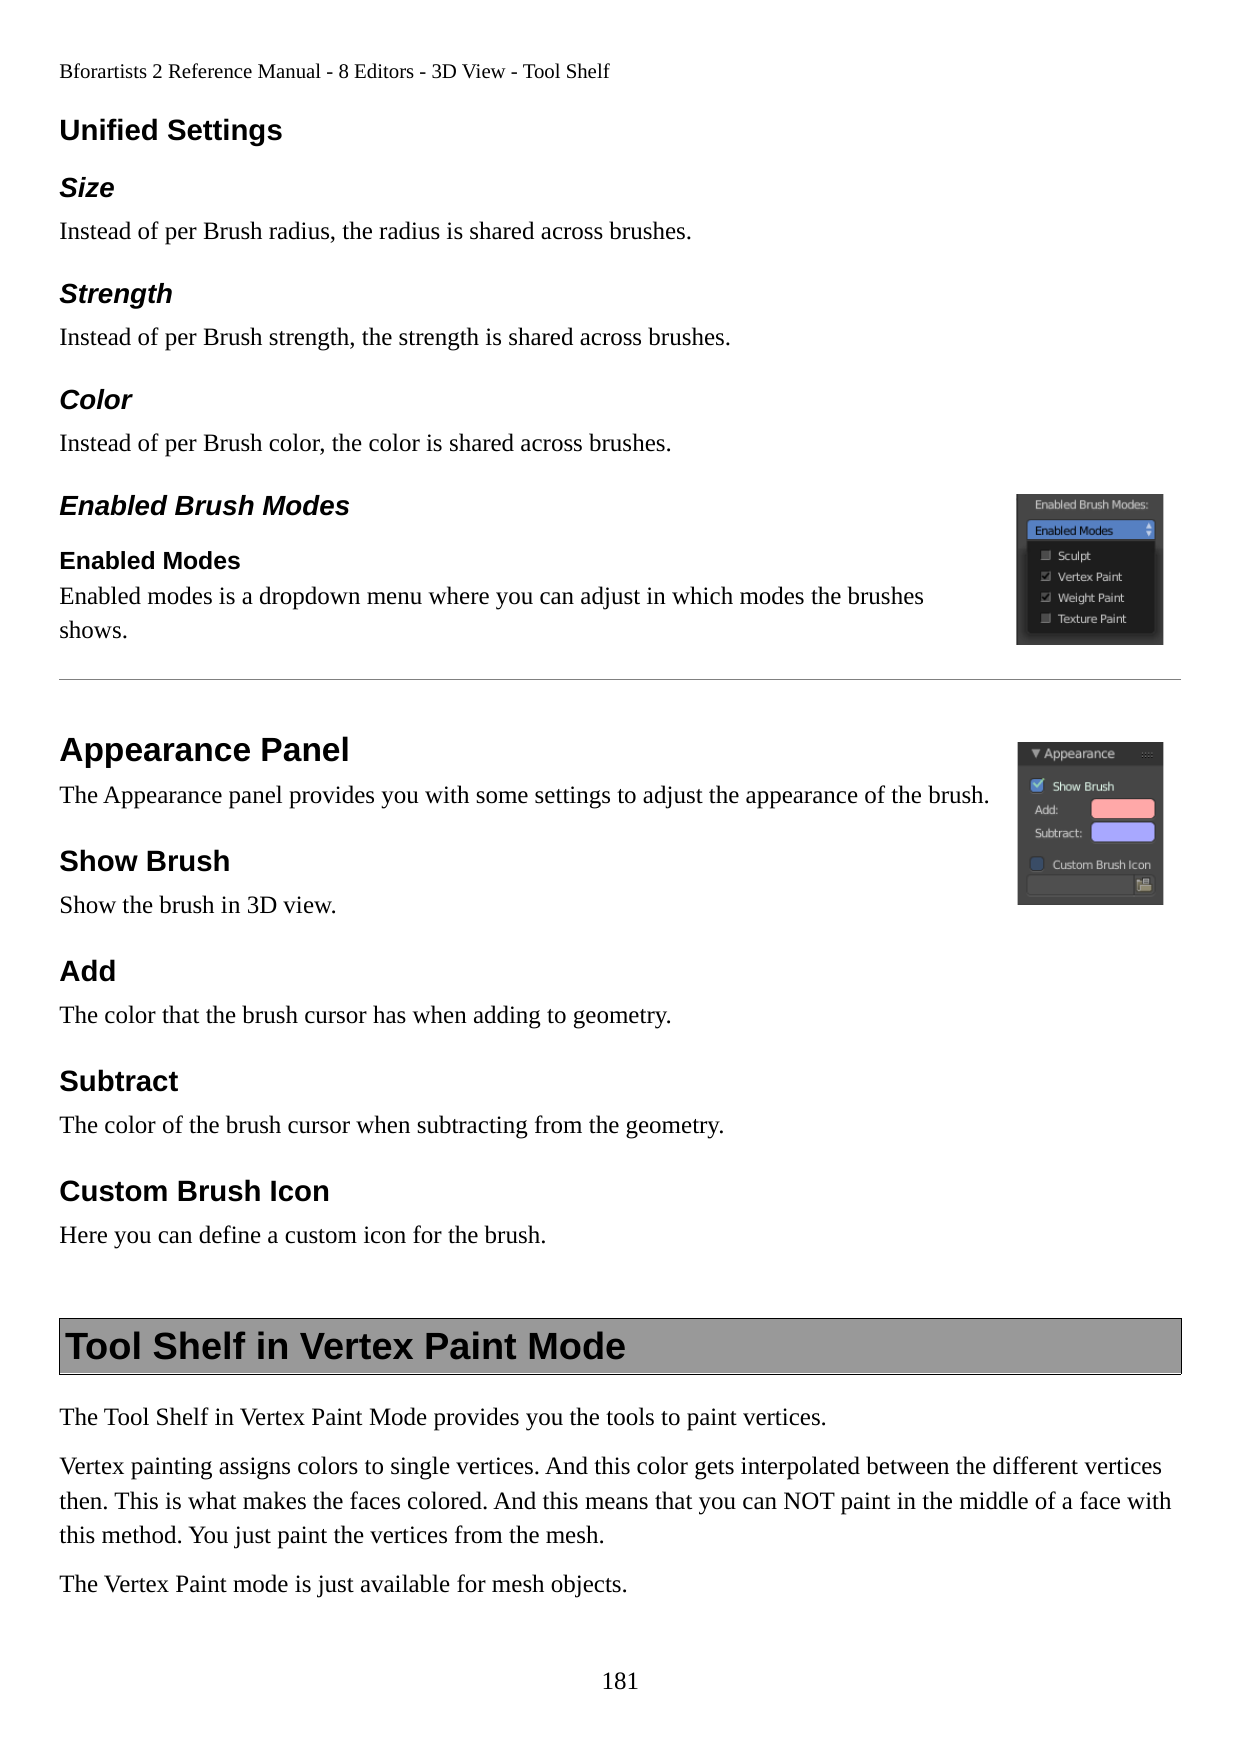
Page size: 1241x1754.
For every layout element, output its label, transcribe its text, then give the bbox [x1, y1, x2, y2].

subtitle Subtract [59, 1064, 1181, 1098]
text Enabled modes is a dropdown menu where you can adjust in which modes the brushes shows. [59, 581, 1016, 644]
subtitle [1164, 844, 1181, 878]
table_header Tool Shelf in Vertex Paint Mode [60, 1319, 1181, 1373]
subtitle Appearance Panel [59, 729, 1181, 768]
subtitle Strength [59, 277, 1181, 309]
text Vertex painting assigns colors to single vertices. And this color gets interpolated between the different vertices then. This is what makes the faces colored. And this means that you can NOT paint in the middle of a face with this method. You just paint the vertices from the mesh. [59, 1451, 1181, 1549]
text The Tool Shelf in Vertex Paint Mode provides you the tools to paint vertices. [59, 1402, 1181, 1431]
picture [1017, 742, 1164, 905]
subtitle Color [59, 383, 1181, 415]
text The Vertex Paint mode is just available for mesh objects. [59, 1569, 1181, 1598]
text Instead of per Brush color, the color is shared across brushes. [59, 428, 1181, 456]
subtitle Size [59, 171, 1181, 203]
text Show the brush in 3D view. [59, 890, 1181, 919]
text Instead of per Brush radius, the radius is shared across brushes. [59, 216, 1181, 244]
text Instead of per Brush strength, the strength is shared across brushes. [59, 322, 1181, 350]
text The color of the brush cursor when subtracting from the geometry. [59, 1110, 1181, 1139]
subtitle Custom Brush Icon [59, 1174, 1181, 1208]
subtitle [1164, 546, 1181, 574]
text Here you can define a custom icon for the brush. [59, 1220, 1181, 1249]
subtitle Enabled Brush Modes [59, 489, 1181, 521]
text The color that the brush cursor has when adding to geometry. [59, 1000, 1181, 1029]
subtitle Unified Settings [59, 113, 1181, 146]
subtitle Enabled Modes [59, 546, 1016, 574]
subtitle Show Brush [59, 844, 1017, 878]
subtitle Add [59, 954, 1181, 988]
text The Appearance panel provides you with some settings to adjust the appearance of the brush. [59, 781, 1017, 809]
picture [1016, 494, 1164, 645]
